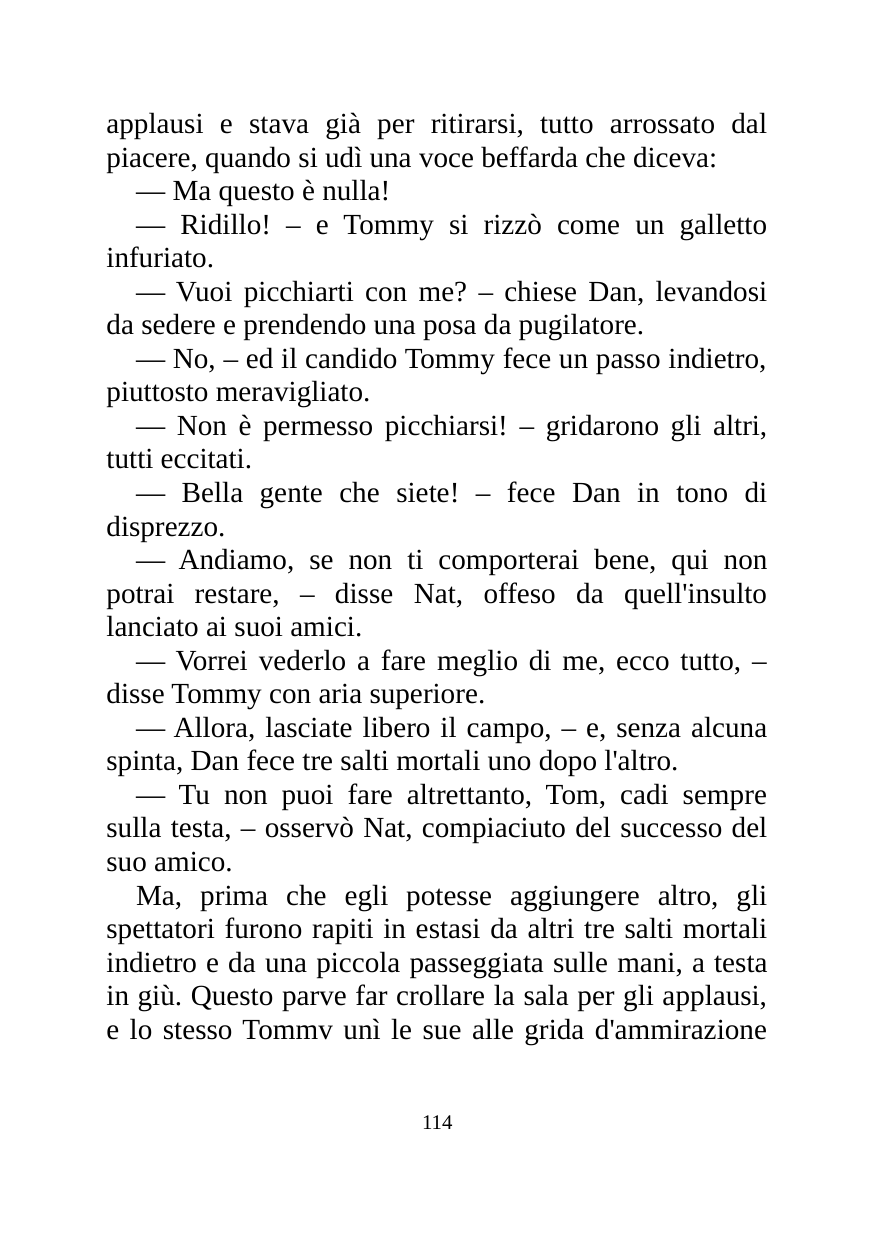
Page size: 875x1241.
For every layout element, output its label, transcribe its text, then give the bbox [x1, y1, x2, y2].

text — Allora, lasciate libero il campo, – e, senza alcuna spinta, Dan fece tre salti mortali uno dopo l'altro. [106, 710, 768, 777]
text — Vuoi picchiarti con me? – chiese Dan, levandosi da sedere e prendendo una posa da pugilatore. [106, 274, 768, 341]
text Ma, prima che egli potesse aggiungere altro, gli spettatori furono rapiti in estasi da altri tre salti mortali indietro e da una piccola passeggiata sulle mani, a testa in giù. Questo parve far crollare la sala per gli applausi, e lo stesso Tommv unì le sue alle grida d'ammirazione [106, 878, 768, 1045]
text — Vorrei vederlo a fare meglio di me, ecco tutto, – disse Tommy con aria superiore. [106, 643, 768, 710]
text applausi e stava già per ritirarsi, tutto arrossato dal piacere, quando si udì una voce beffarda che diceva: [106, 106, 768, 173]
text — Andiamo, se non ti comporterai bene, qui non potrai restare, – disse Nat, offeso da quell'insulto lanciato ai suoi amici. [106, 542, 768, 643]
text — Bella gente che siete! – fece Dan in tono di disprezzo. [106, 475, 768, 542]
text — Tu non puoi fare altrettanto, Tom, cadi sempre sulla testa, – osservò Nat, compiaciuto del successo del suo amico. [106, 777, 768, 878]
text — Ma questo è nulla! [106, 173, 768, 207]
text — Ridillo! – e Tommy si rizzò come un galletto infuriato. [106, 207, 768, 274]
text — No, – ed il candido Tommy fece un passo indietro, piuttosto meravigliato. [106, 341, 768, 408]
text — Non è permesso picchiarsi! – gridarono gli altri, tutti eccitati. [106, 408, 768, 475]
